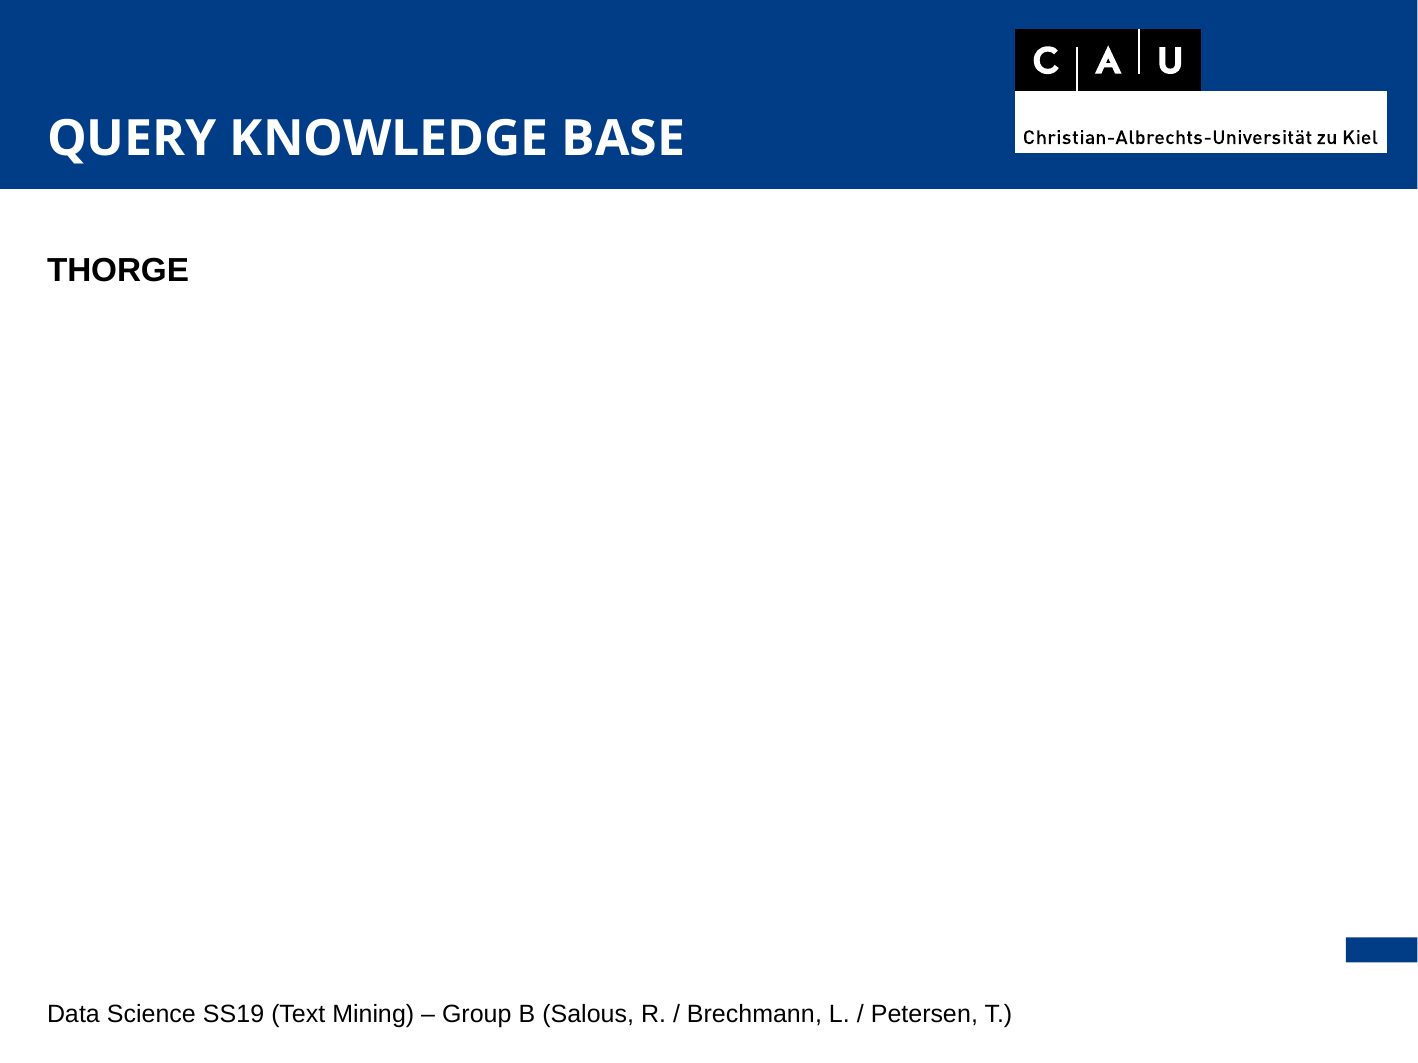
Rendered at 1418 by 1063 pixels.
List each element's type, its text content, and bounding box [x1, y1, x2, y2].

text_box QUERY KNOWLEDGE BASE [47, 23, 981, 166]
text_box Data Science SS19 (Text Mining) – Group B (Salous, R. / Brechmann, L. / Petersen, T.) [47, 979, 1370, 1028]
text_box THORGE [47, 247, 1370, 288]
